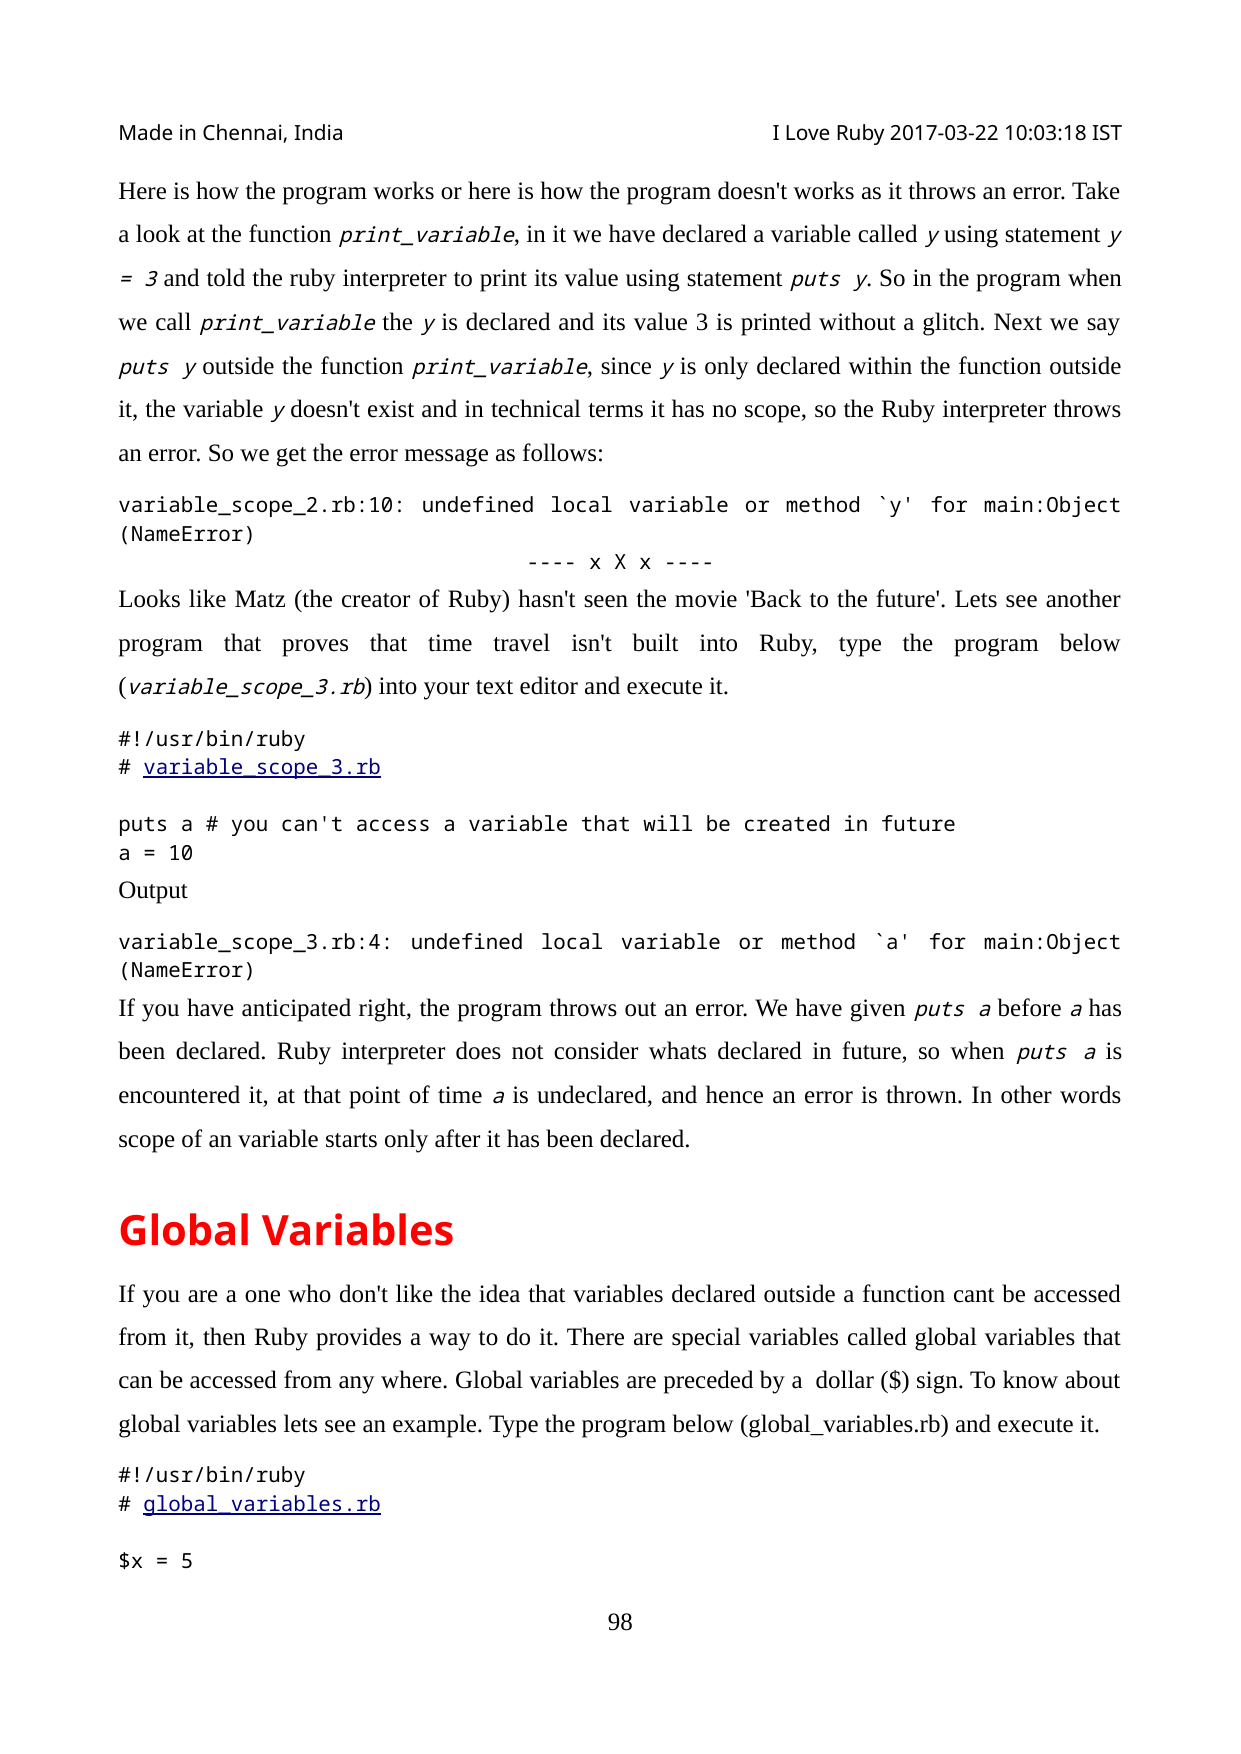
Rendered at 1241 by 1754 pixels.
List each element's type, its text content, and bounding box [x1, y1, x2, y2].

text $x = 5 [118, 1546, 1122, 1574]
text variable_scope_2.rb:10: undefined local variable or method `y' for main:Object (NameError) [118, 490, 1122, 547]
text If you are a one who don't like the idea that variables declared outside a function cant be accessed from it, then Ruby provides a way to do it. There are special variables called global variables that can be accessed from any where. Global variables are preceded by a dollar ($) sign. To know about global variables lets see an example. Type the program below (global_variables.rb) and execute it. [118, 1279, 1122, 1437]
subtitle Global Variables [118, 1201, 1122, 1258]
text variable_scope_3.rb:4: undefined local variable or method `a' for main:Object (NameError) [118, 927, 1122, 984]
text #!/usr/bin/ruby [118, 724, 1122, 752]
text Looks like Matz (the creator of Ruby) hasn't seen the movie 'Back to the future'. Lets see another program that proves that time travel isn't built into Ruby, type the program below (variable_scope_3.rb) into your text editor and execute it. [118, 584, 1122, 700]
text ---- x X x ---- [118, 547, 1122, 576]
text # variable_scope_3.rb [118, 752, 1122, 781]
text Here is how the program works or here is how the program doesn't works as it throws an error. Take a look at the function print_variable, in it we have declared a variable called y using statement y = 3 and told the ruby interpreter to print its value using statement puts y. So in the program when we call print_variable the y is declared and its value 3 is printed without a glitch. Next we say puts y outside the function print_variable, since y is only declared within the function outside it, the variable y doesn't exist and in technical terms it has no scope, so the Ruby interpreter throws an error. So we get the error message as follows: [118, 176, 1122, 467]
text If you have anticipated right, the program throws out an error. We have given puts a before a has been declared. Ruby interpreter does not consider whats declared in future, so when puts a is encountered it, at that point of time a is undeclared, and hence an error is thrown. In other words scope of an variable starts only after it has been declared. [118, 993, 1122, 1153]
text puts a # you can't access a variable that will be created in future [118, 809, 1122, 838]
text a = 10 [118, 838, 1122, 866]
text #!/usr/bin/ruby [118, 1461, 1122, 1489]
text # global_variables.rb [118, 1489, 1122, 1517]
text Output [118, 875, 1122, 904]
